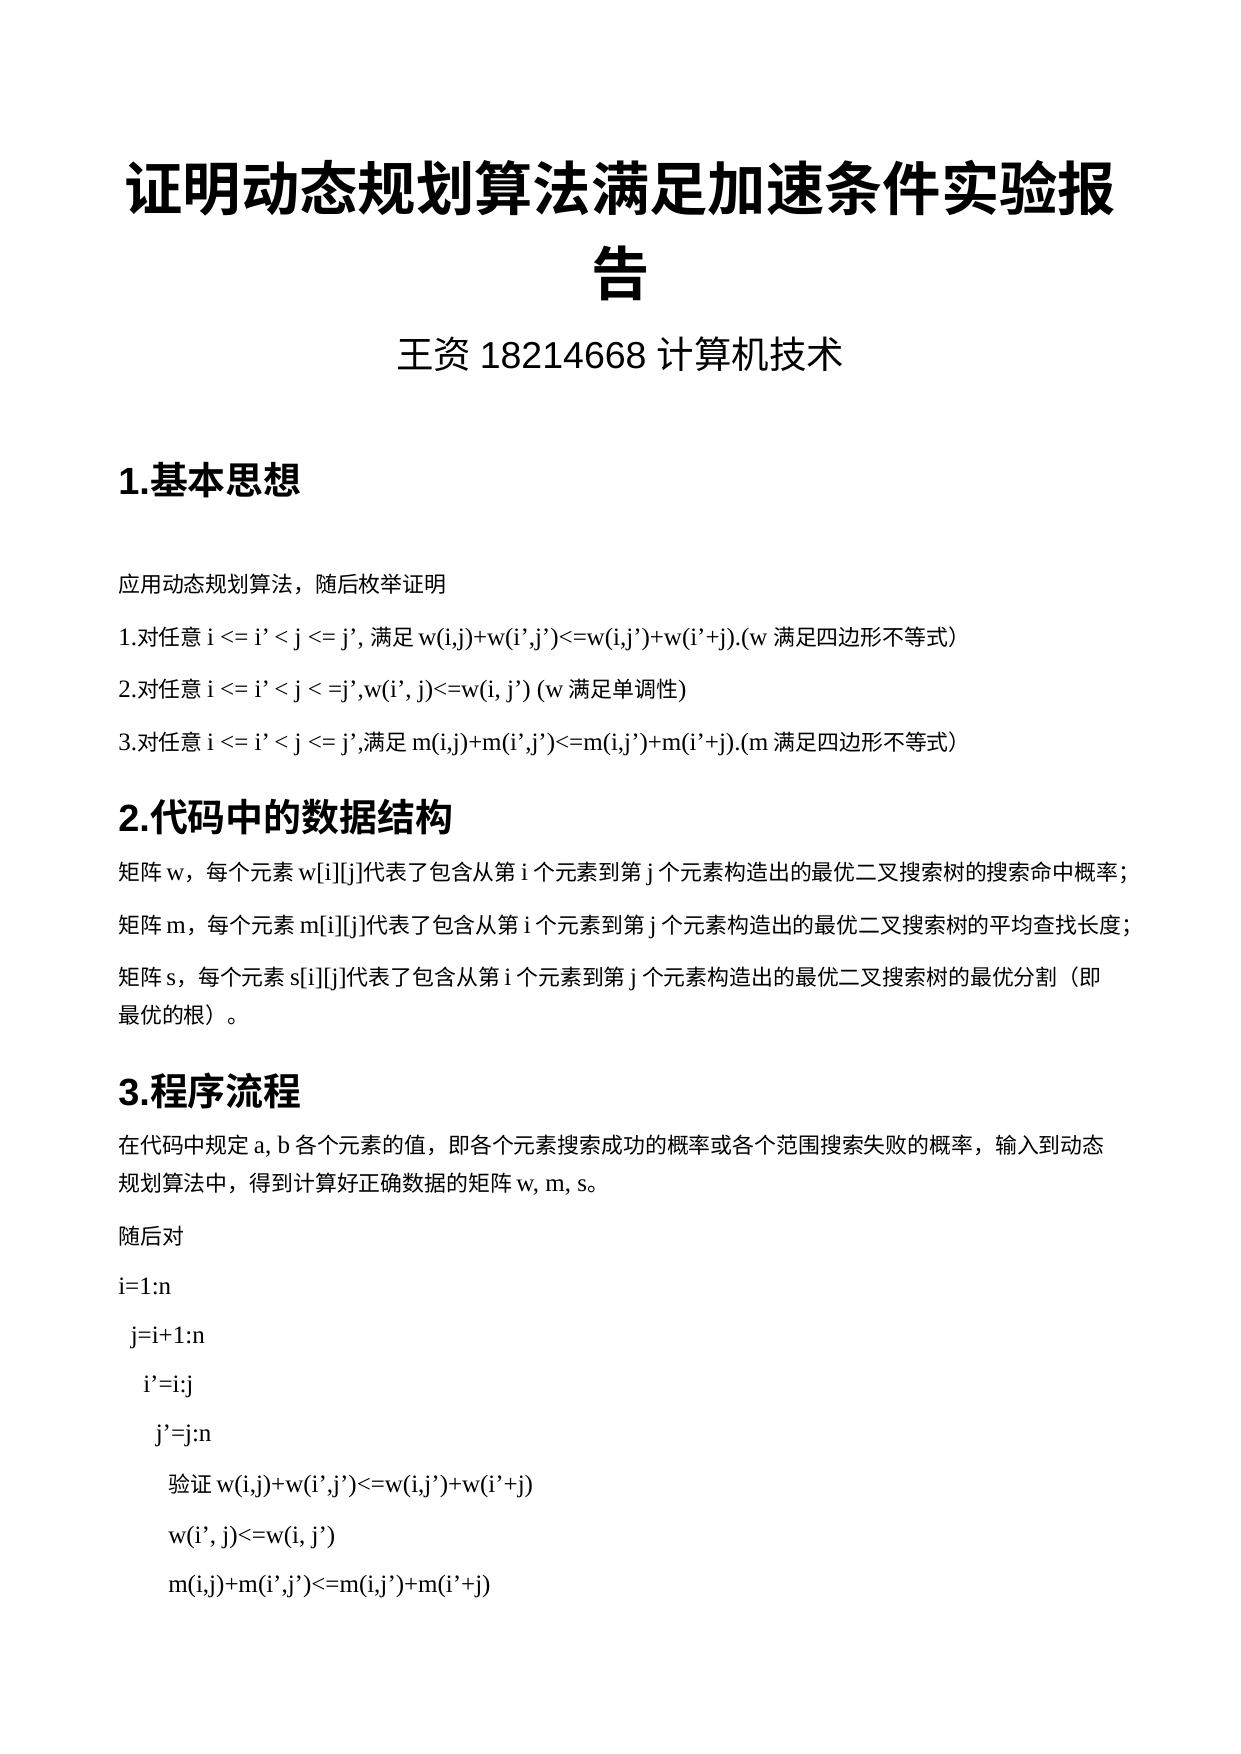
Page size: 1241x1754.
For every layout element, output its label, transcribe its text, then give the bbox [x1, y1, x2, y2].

text i’=i:j [118, 1369, 1122, 1398]
subtitle 王资 18214668 计算机技术 [118, 324, 1122, 379]
text 验证w(i,j)+w(i’,j’)<=w(i,j’)+w(i’+j) [118, 1467, 1122, 1499]
text i=1:n [118, 1271, 1122, 1300]
text 应用动态规划算法，随后枚举证明 [118, 567, 1122, 599]
subtitle 1.基本思想 [118, 451, 1122, 506]
text 2.对任意i <= i’ < j < =j’,w(i’, j)<=w(i, j’) (w满足单调性) [118, 672, 1122, 704]
text 3.对任意i <= i’ < j <= j’,满足m(i,j)+m(i’,j’)<=m(i,j’)+m(i’+j).(m满足四边形不等式） [118, 725, 1122, 756]
text 矩阵m，每个元素m[i][j]代表了包含从第i个元素到第j个元素构造出的最优二叉搜索树的平均查找长度； [118, 908, 1122, 939]
text 矩阵w，每个元素w[i][j]代表了包含从第i个元素到第j个元素构造出的最优二叉搜索树的搜索命中概率； [118, 855, 1122, 887]
text 矩阵s，每个元素s[i][j]代表了包含从第i个元素到第j个元素构造出的最优二叉搜索树的最优分割（即最优的根）。 [118, 960, 1122, 1030]
text m(i,j)+m(i’,j’)<=m(i,j’)+m(i’+j) [118, 1569, 1122, 1598]
text w(i’, j)<=w(i, j’) [118, 1520, 1122, 1549]
text j=i+1:n [118, 1320, 1122, 1349]
text 1.对任意i <= i’ < j <= j’, 满足w(i,j)+w(i’,j’)<=w(i,j’)+w(i’+j).(w满足四边形不等式） [118, 620, 1122, 651]
subtitle 2.代码中的数据结构 [118, 788, 1122, 843]
text j’=j:n [118, 1418, 1122, 1447]
text 随后对 [118, 1219, 1122, 1250]
text 在代码中规定a, b各个元素的值，即各个元素搜索成功的概率或各个范围搜索失败的概率，输入到动态规划算法中，得到计算好正确数据的矩阵w, m, s。 [118, 1128, 1122, 1198]
subtitle 3.程序流程 [118, 1061, 1122, 1116]
title 证明动态规划算法满足加速条件实验报告 [118, 143, 1122, 312]
